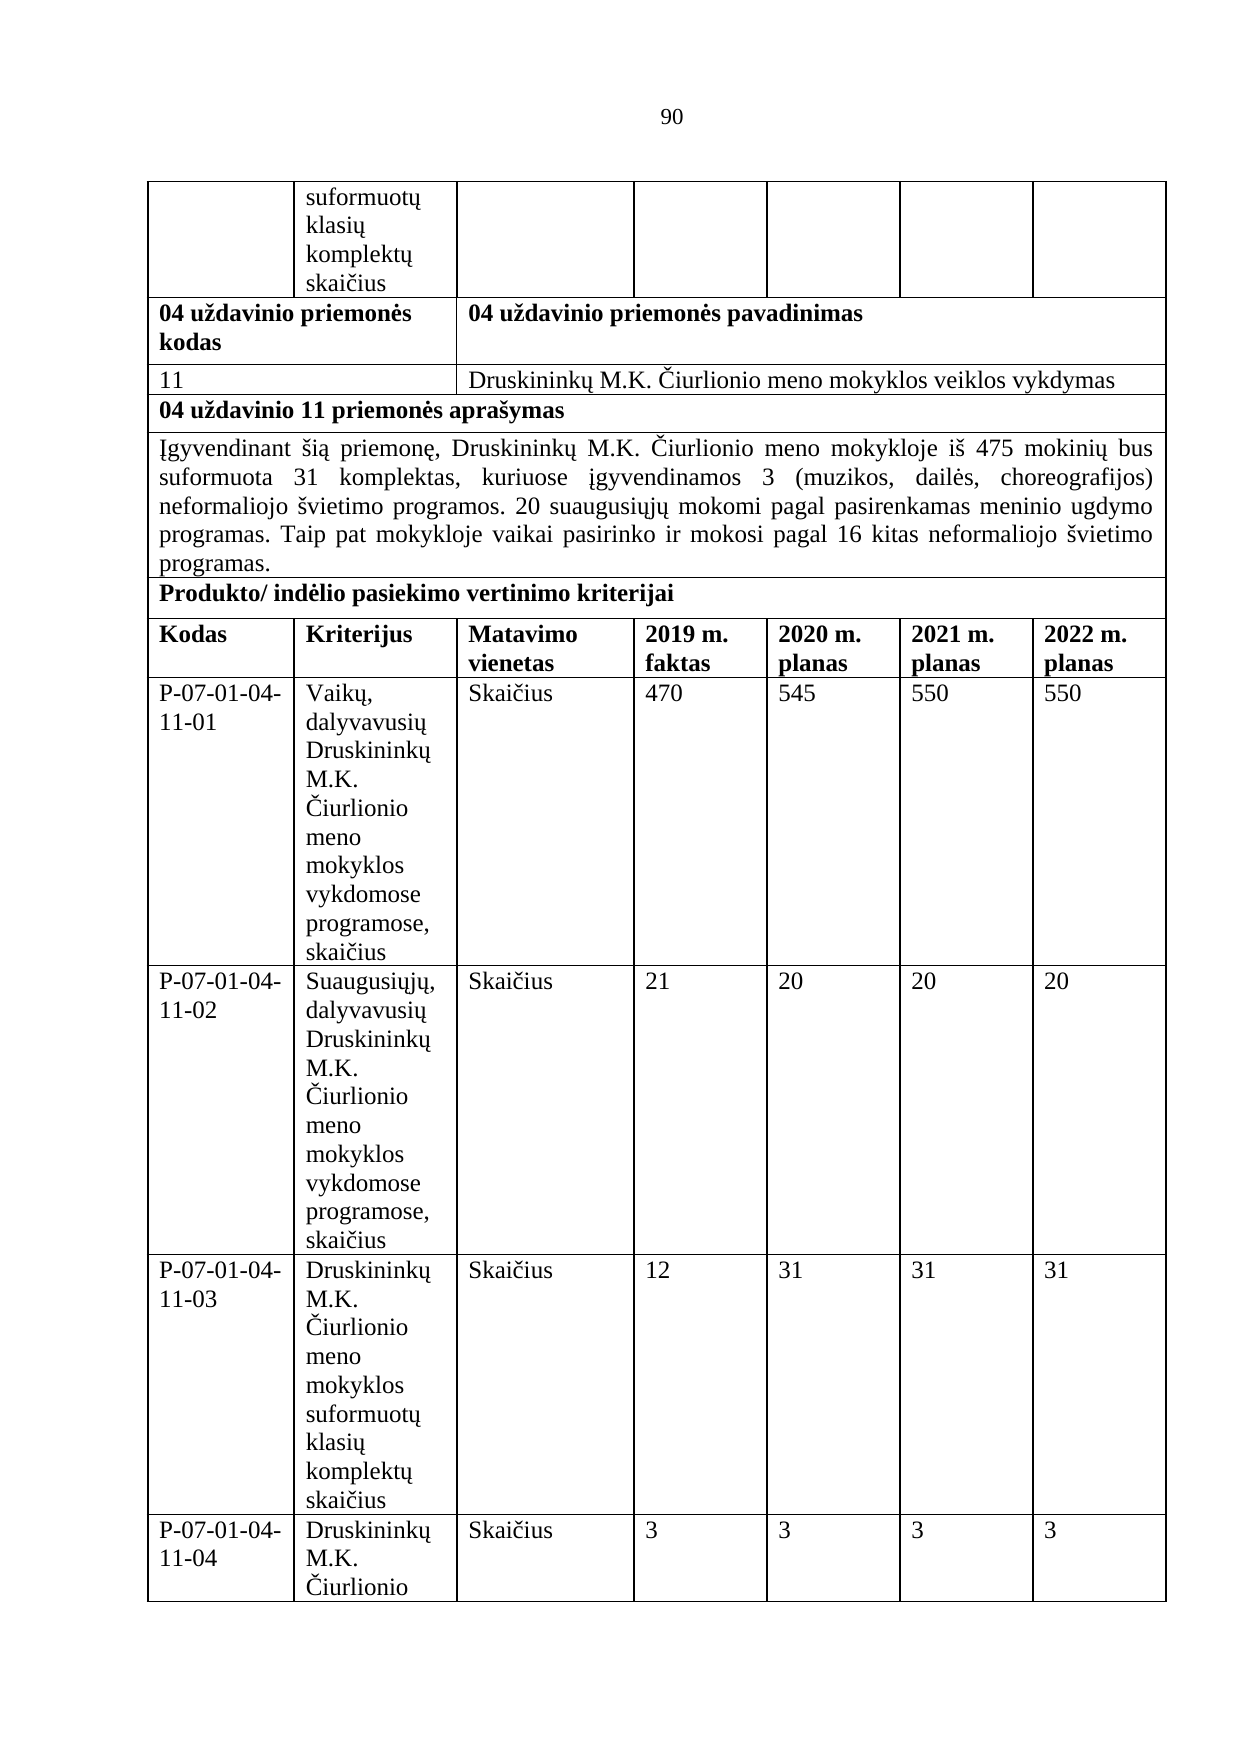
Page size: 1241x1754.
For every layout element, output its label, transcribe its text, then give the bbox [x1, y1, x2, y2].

table_cell Įgyvendinant šią priemonę, Druskininkų M.K. Čiurlionio meno mokykloje iš 475 mokinių bus suformuota 31 komplektas, kuriuose įgyvendinamos 3 (muzikos, dailės, choreografijos) neformaliojo švietimo programos. 20 suaugusiųjų mokomi pagal pasirenkamas meninio ugdymo programas. Taip pat mokykloje vaikai pasirinko ir mokosi pagal 16 kitas neformaliojo švietimo programas. [149, 433, 1165, 577]
table_cell P-07-01-04-11-04 [149, 1515, 293, 1601]
table_cell Produkto/ indėlio pasiekimo vertinimo kriterijai [149, 578, 1165, 618]
table_cell 20 [768, 966, 899, 1254]
table_cell 04 uždavinio 11 priemonės aprašymas [149, 395, 1165, 432]
table_cell Skaičius [458, 1255, 633, 1514]
table_cell [149, 182, 293, 297]
table_cell Skaičius [458, 1515, 633, 1601]
table_cell P-07-01-04-11-03 [149, 1255, 293, 1514]
table_cell [1034, 182, 1165, 297]
table_cell [458, 182, 633, 297]
table_cell Vaikų, dalyvavusių Druskininkų M.K. Čiurlionio meno mokyklos vykdomose programose, skaičius [295, 678, 456, 965]
table_cell 2020 m. planas [768, 619, 899, 677]
table_cell 31 [1034, 1255, 1165, 1514]
table_cell [635, 182, 766, 297]
table_cell 470 [635, 678, 766, 965]
table_cell 20 [901, 966, 1032, 1254]
table_cell Matavimo vienetas [458, 619, 633, 677]
table_cell suformuotų klasių komplektų skaičius [295, 182, 456, 297]
table_cell 545 [768, 678, 899, 965]
table_cell 3 [1034, 1515, 1165, 1601]
table_cell [768, 182, 899, 297]
table_cell 11 [149, 365, 456, 394]
table_cell 21 [635, 966, 766, 1254]
table_cell P-07-01-04-11-01 [149, 678, 293, 965]
table_cell 04 uždavinio priemonės kodas [149, 298, 456, 364]
table_cell 3 [901, 1515, 1032, 1601]
table_cell 2022 m. planas [1034, 619, 1165, 677]
table_cell 550 [1034, 678, 1165, 965]
table_cell 2021 m. planas [901, 619, 1032, 677]
table_cell 04 uždavinio priemonės pavadinimas [457, 298, 1165, 364]
table_cell 2019 m. faktas [635, 619, 766, 677]
table_cell 3 [635, 1515, 766, 1601]
table_cell Skaičius [458, 966, 633, 1254]
table_cell Druskininkų M.K. Čiurlionio meno mokyklos veiklos vykdymas [457, 365, 1165, 394]
table_cell 31 [901, 1255, 1032, 1514]
table_cell Druskininkų M.K. Čiurlionio [295, 1515, 456, 1601]
table_cell P-07-01-04-11-02 [149, 966, 293, 1254]
table_cell Kriterijus [295, 619, 456, 677]
table_cell [901, 182, 1032, 297]
table_cell Druskininkų M.K. Čiurlionio meno mokyklos suformuotų klasių komplektų skaičius [295, 1255, 456, 1514]
table_cell 550 [901, 678, 1032, 965]
table_cell 31 [768, 1255, 899, 1514]
table_cell 20 [1034, 966, 1165, 1254]
table_cell Skaičius [458, 678, 633, 965]
table_cell Kodas [149, 619, 293, 677]
table_cell Suaugusiųjų, dalyvavusių Druskininkų M.K. Čiurlionio meno mokyklos vykdomose programose, skaičius [295, 966, 456, 1254]
table_cell 12 [635, 1255, 766, 1514]
table_cell 3 [768, 1515, 899, 1601]
